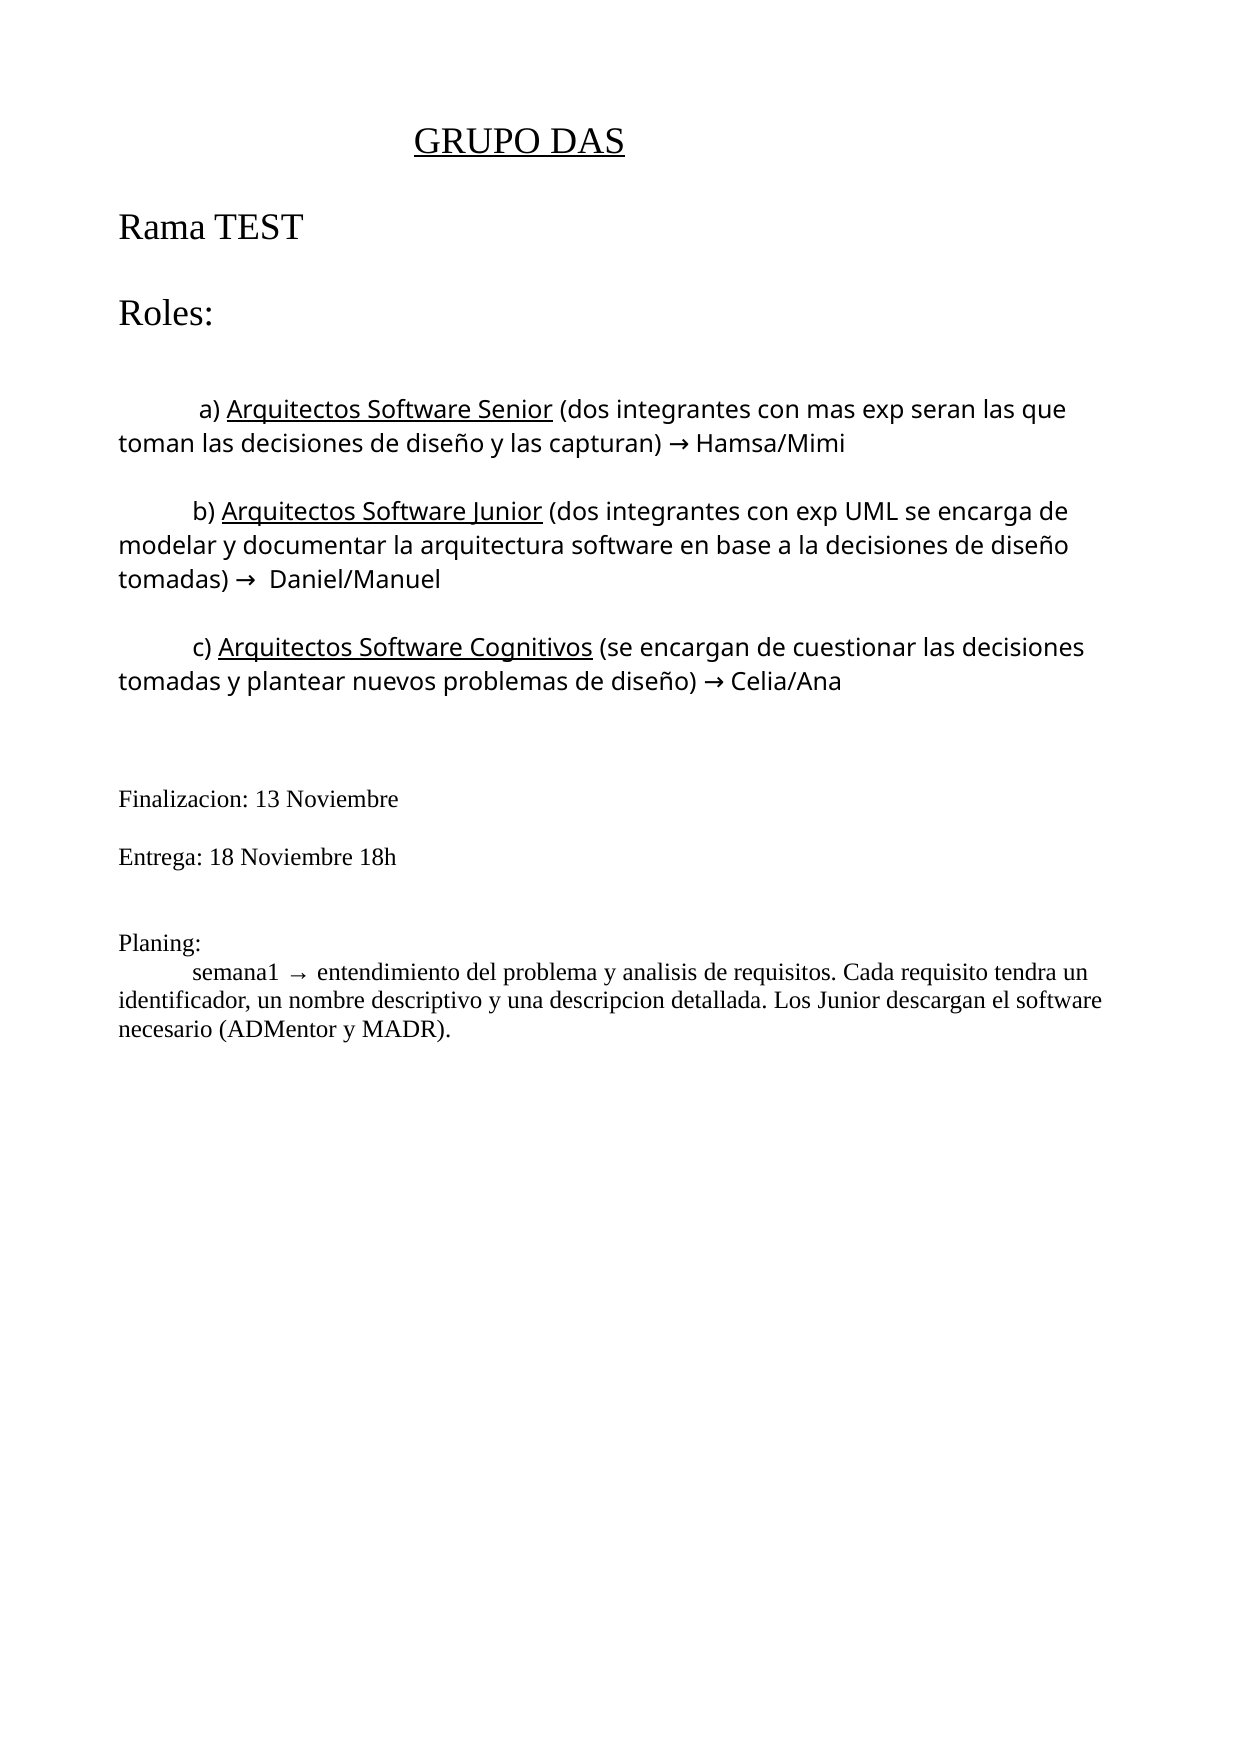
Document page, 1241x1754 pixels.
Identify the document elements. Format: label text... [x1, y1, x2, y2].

text c) Arquitectos Software Cognitivos (se encargan de cuestionar las decisiones tomadas y plantear nuevos problemas de diseño) → Celia/Ana [118, 630, 1122, 698]
text b) Arquitectos Software Junior (dos integrantes con exp UML se encarga de modelar y documentar la arquitectura software en base a la decisiones de diseño tomadas) → Daniel/Manuel [118, 493, 1122, 596]
text Roles: [118, 291, 1122, 334]
text semana1 → entendimiento del problema y analisis de requisitos. Cada requisito tendra un identificador, un nombre descriptivo y una descripcion detallada. Los Junior descargan el software necesario (ADMentor y MADR). [118, 957, 1122, 1043]
text Entrega: 18 Noviembre 18h [118, 842, 1122, 870]
text GRUPO DAS [118, 118, 1122, 161]
text a) Arquitectos Software Senior (dos integrantes con mas exp seran las que toman las decisiones de diseño y las capturan) → Hamsa/Mimi [118, 391, 1122, 459]
text Finalizacion: 13 Noviembre [118, 784, 1122, 813]
text Planing: [118, 928, 1122, 957]
text Rama TEST [118, 204, 1122, 247]
